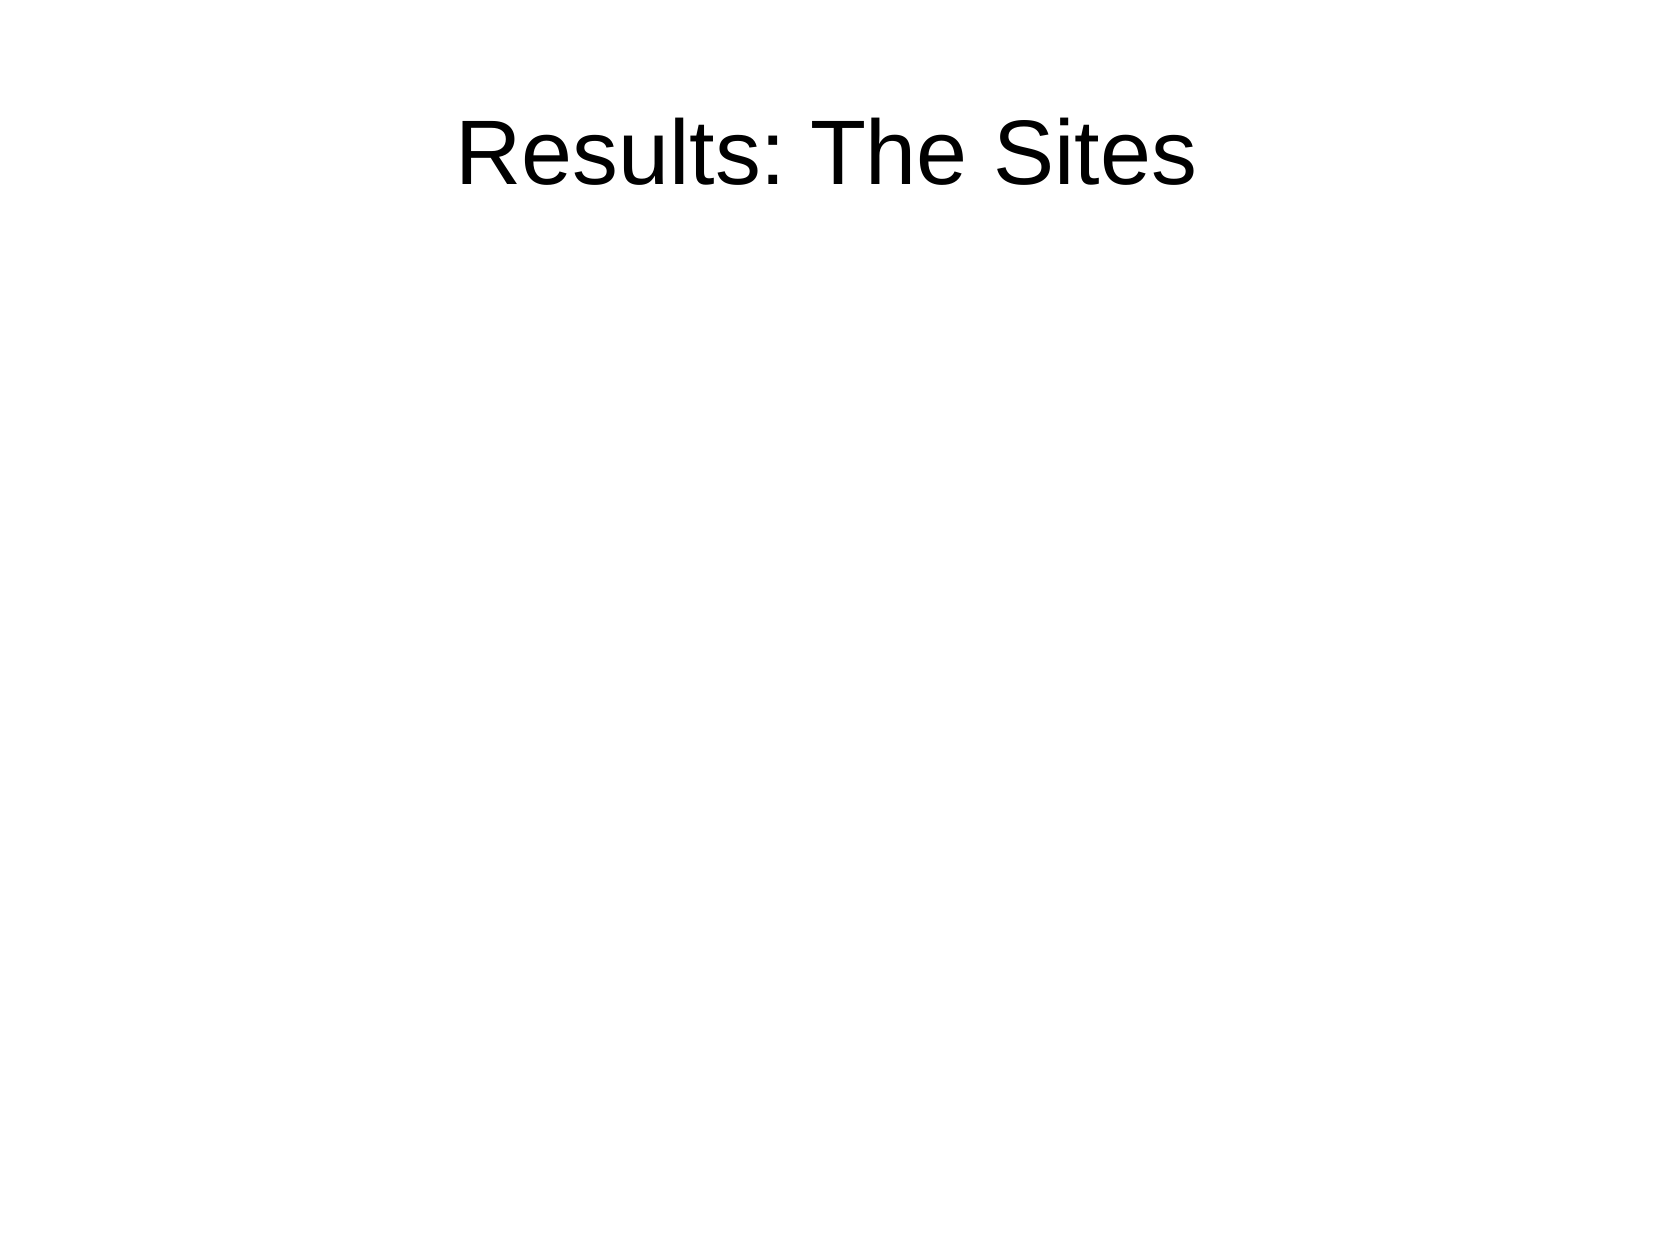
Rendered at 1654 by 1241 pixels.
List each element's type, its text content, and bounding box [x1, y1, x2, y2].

title Results: The Sites [82, 49, 1571, 257]
